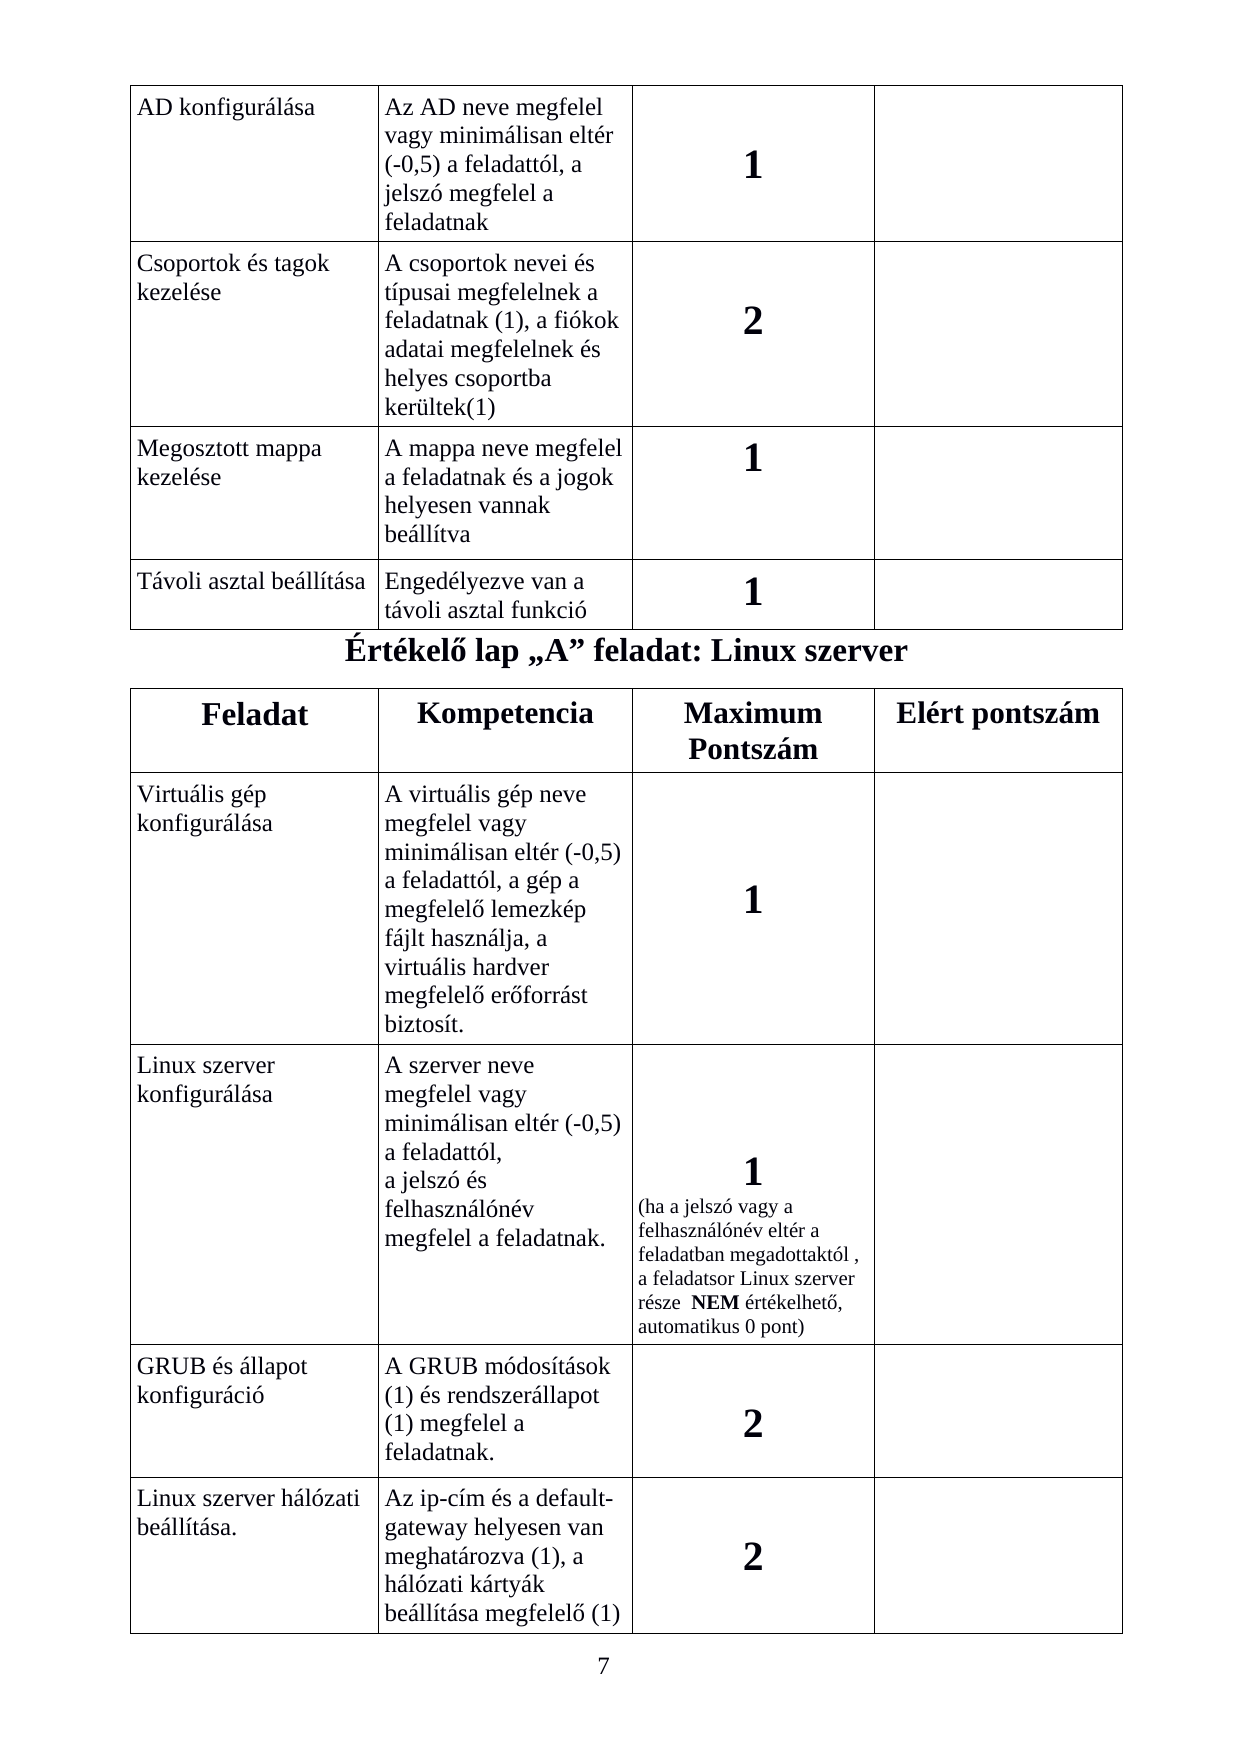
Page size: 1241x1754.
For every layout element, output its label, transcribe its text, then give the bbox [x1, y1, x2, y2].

table_cell 1 [633, 560, 874, 629]
table_cell AD konfigurálása [131, 86, 378, 241]
table_cell A GRUB módosítások (1) és rendszerállapot (1) megfelel a feladatnak. [379, 1345, 632, 1477]
table_cell Csoportok és tagok kezelése [131, 242, 378, 426]
table_cell A csoportok nevei és típusai megfelelnek a feladatnak (1), a fiókok adatai megfelelnek és helyes csoportba kerültek(1) [379, 242, 632, 426]
table_cell 1 [633, 427, 874, 559]
table_cell 2 [633, 1345, 874, 1477]
table_cell [875, 242, 1122, 426]
table_header Kompetencia [379, 689, 632, 772]
table_cell [875, 560, 1122, 629]
table_cell Engedélyezve van a távoli asztal funkció [379, 560, 632, 629]
table_cell [875, 1478, 1122, 1633]
table_cell [875, 773, 1122, 1043]
table_cell 1 [633, 773, 874, 1043]
table_cell GRUB és állapot konfiguráció [131, 1345, 378, 1477]
table_cell Megosztott mappa kezelése [131, 427, 378, 559]
table_cell A mappa neve megfelel a feladatnak és a jogok helyesen vannak beállítva [379, 427, 632, 559]
list Értékelő lap „A” feladat: Linux szerver [131, 630, 1122, 669]
table_header Feladat [131, 689, 378, 772]
table_cell Linux szerver hálózati beállítása. [131, 1478, 378, 1633]
table_cell Az AD neve megfelel vagy minimálisan eltér (-0,5) a feladattól, a jelszó megfelel a feladatnak [379, 86, 632, 241]
table_cell Virtuális gép konfigurálása [131, 773, 378, 1043]
table_cell [875, 86, 1122, 241]
table_cell 1 (ha a jelszó vagy a felhasználónév eltér a feladatban megadottaktól , a feladatsor Linux szerver része NEM értékelhető, automatikus 0 pont) [633, 1045, 874, 1344]
table_cell 2 [633, 1478, 874, 1633]
table_cell A szerver neve megfelel vagy minimálisan eltér (-0,5) a feladattól, a jelszó és felhasználónév megfelel a feladatnak. [379, 1045, 632, 1344]
table_cell [875, 1045, 1122, 1344]
table_cell 1 [633, 86, 874, 241]
table_cell 2 [633, 242, 874, 426]
table_cell [875, 1345, 1122, 1477]
table_header Elért pontszám [875, 689, 1122, 772]
table_cell Linux szerver konfigurálása [131, 1045, 378, 1344]
table_cell Távoli asztal beállítása [131, 560, 378, 629]
table_header Maximum Pontszám [633, 689, 874, 772]
table_cell [875, 427, 1122, 559]
table_cell A virtuális gép neve megfelel vagy minimálisan eltér (-0,5) a feladattól, a gép a megfelelő lemezkép fájlt használja, a virtuális hardver megfelelő erőforrást biztosít. [379, 773, 632, 1043]
table_cell Az ip-cím és a default-gateway helyesen van meghatározva (1), a hálózati kártyák beállítása megfelelő (1) [379, 1478, 632, 1633]
